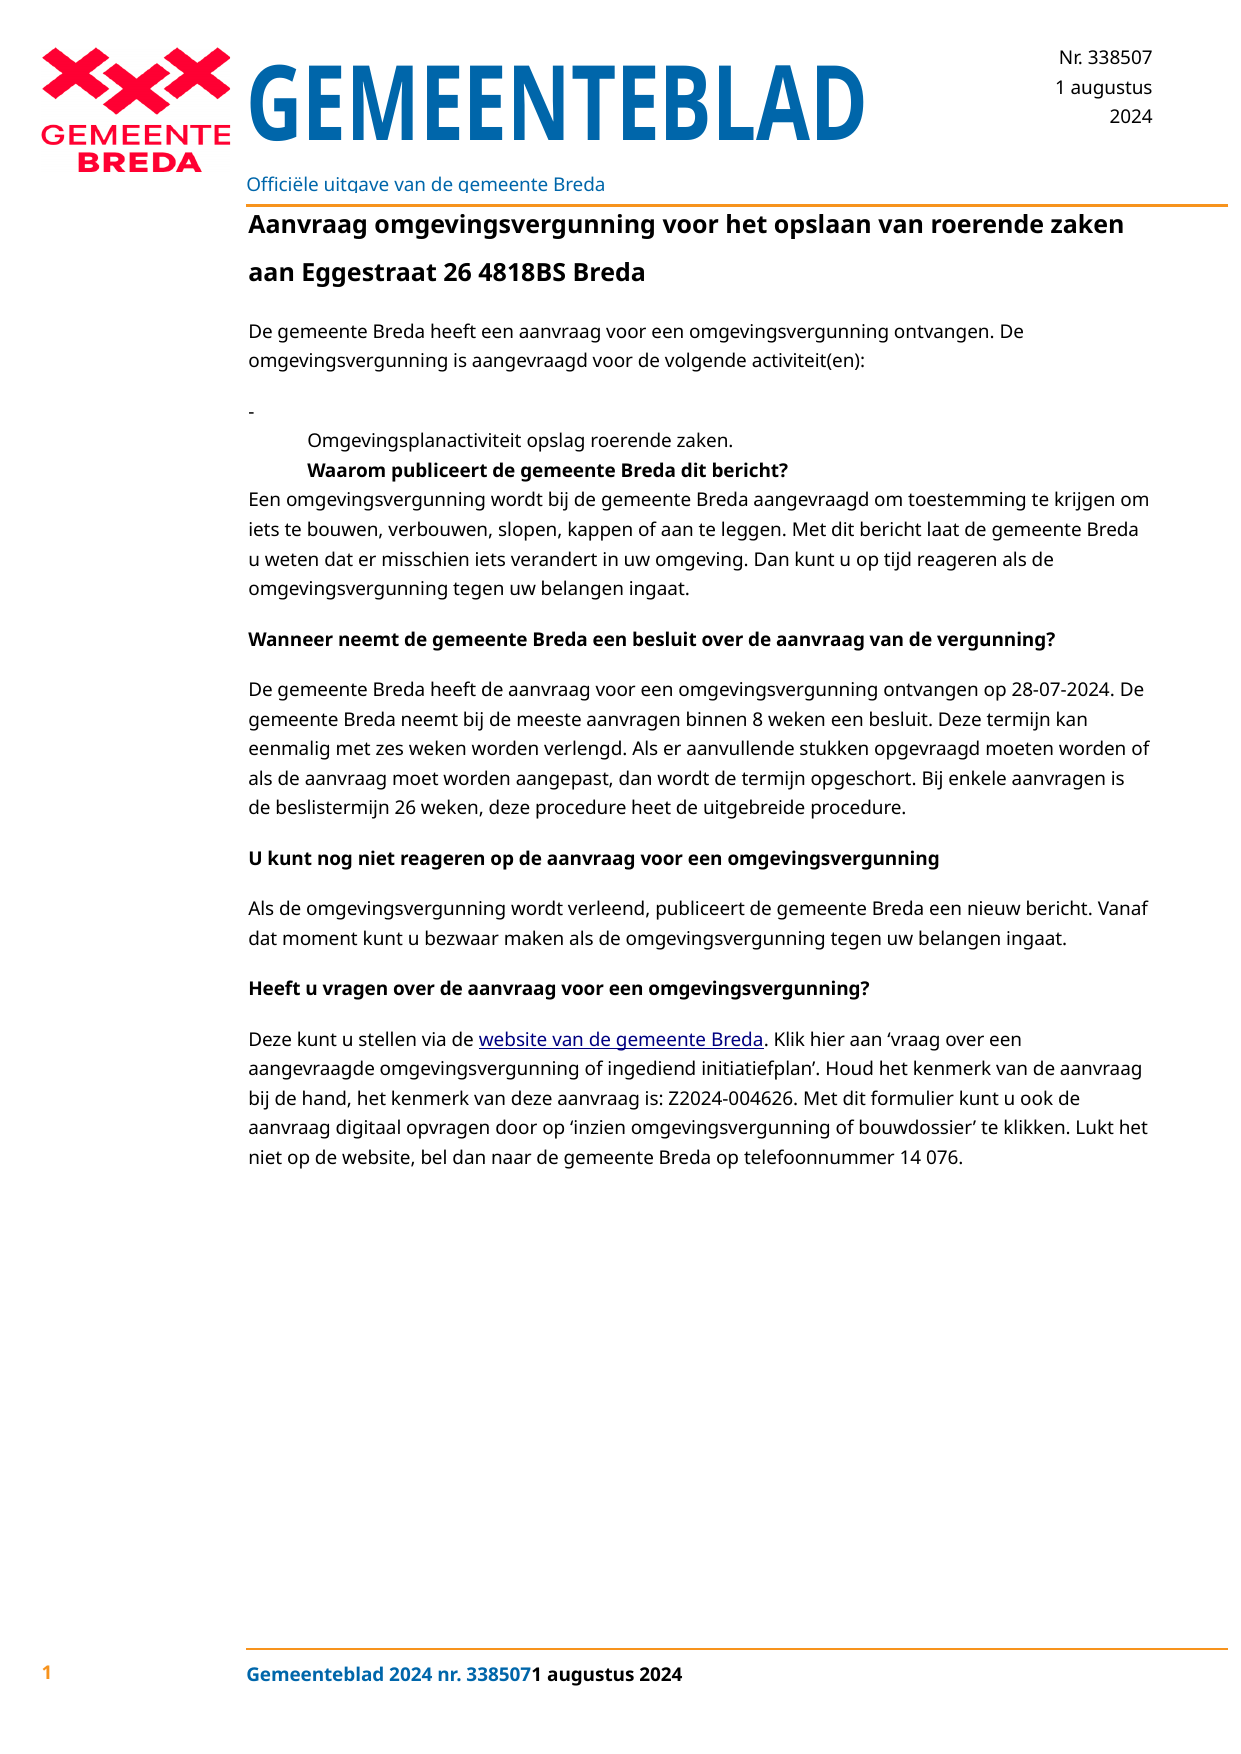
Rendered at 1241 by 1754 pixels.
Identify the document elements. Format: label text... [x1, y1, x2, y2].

picture [41, 47, 231, 172]
list Waarom publiceert de gemeente Breda dit bericht? [248, 457, 1152, 483]
text Heeft u vragen over de aanvraag voor een omgevingsvergunning? [248, 975, 1152, 1001]
text De gemeente Breda heeft de aanvraag voor een omgevingsvergunning ontvangen op 28-07-2024. De gemeente Breda neemt bij de meeste aanvragen binnen 8 weken een besluit. Deze termijn kan eenmalig met zes weken worden verlengd. Als er aanvullende stukken opgevraagd moeten worden of als de aanvraag moet worden aangepast, dan wordt de termijn opgeschort. Bij enkele aanvragen is de beslistermijn 26 weken, deze procedure heet de uitgebreide procedure. [248, 676, 1152, 820]
text Als de omgevingsvergunning wordt verleend, publiceert de gemeente Breda een nieuw bericht. Vanaf dat moment kunt u bezwaar maken als de omgevingsvergunning tegen uw belangen ingaat. [248, 895, 1152, 951]
list Omgevingsplanactiviteit opslag roerende zaken. [248, 427, 1152, 453]
text De gemeente Breda heeft een aanvraag voor een omgevingsvergunning ontvangen. De omgevingsvergunning is aangevraagd voor de volgende activiteit(en): [248, 318, 1152, 373]
text Een omgevingsvergunning wordt bij de gemeente Breda aangevraagd om toestemming te krijgen om iets te bouwen, verbouwen, slopen, kappen of aan te leggen. Met dit bericht laat de gemeente Breda u weten dat er misschien iets verandert in uw omgeving. Dan kunt u op tijd reageren als de omgevingsvergunning tegen uw belangen ingaat. [248, 487, 1152, 601]
text Deze kunt u stellen via de website van de gemeente Breda. Klik hier aan ‘vraag over een aangevraagde omgevingsvergunning of ingediend initiatiefplan’. Houd het kenmerk van de aanvraag bij de hand, het kenmerk van deze aanvraag is: Z2024-004626. Met dit formulier kunt u ook de aanvraag digitaal opvragen door op ‘inzien omgevingsvergunning of bouwdossier’ te klikken. Lukt het niet op de website, bel dan naar de gemeente Breda op telefoonnummer 14 076. [248, 1026, 1152, 1170]
text Wanneer neemt de gemeente Breda een besluit over de aanvraag van de vergunning? [248, 626, 1152, 652]
text Aanvraag omgevingsvergunning voor het opslaan van roerende zaken aan Eggestraat 26 4818BS Breda [248, 207, 1152, 288]
text U kunt nog niet reageren op de aanvraag voor een omgevingsvergunning [248, 845, 1152, 871]
